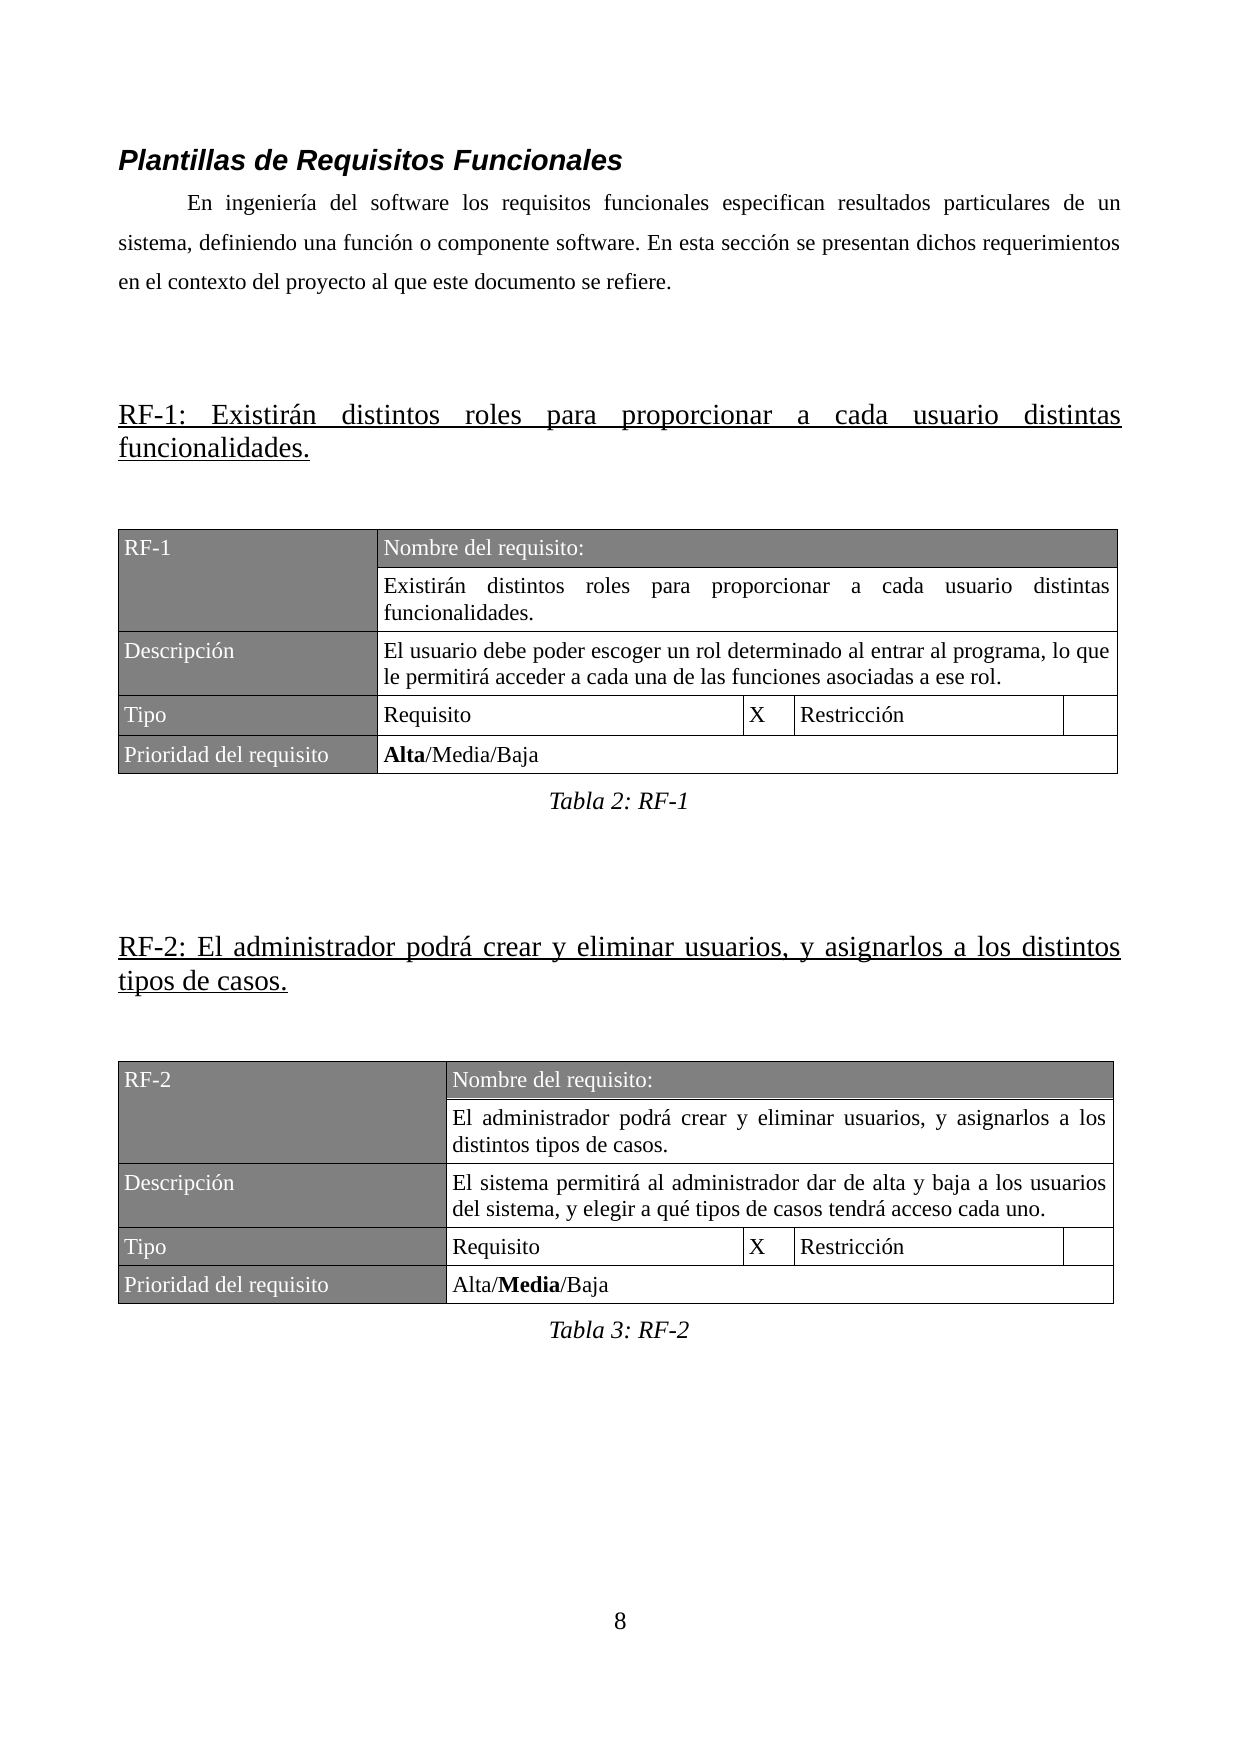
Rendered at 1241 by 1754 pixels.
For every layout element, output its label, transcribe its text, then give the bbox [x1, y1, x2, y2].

table_cell Restricción [795, 1228, 1063, 1265]
table_header Nombre del requisito: [447, 1062, 1113, 1098]
table_cell [1064, 696, 1117, 735]
subtitle RF-2: El administrador podrá crear y eliminar usuarios, y asignarlos a los distintos tipos de casos. [118, 929, 1122, 996]
table_header RF-2 [119, 1062, 446, 1163]
table_cell Tipo [119, 1228, 446, 1265]
table_cell El administrador podrá crear y eliminar usuarios, y asignarlos a los distintos tipos de casos. [447, 1100, 1113, 1163]
table_cell Alta/Media/Baja [378, 736, 1117, 773]
subtitle funcionalidades. [118, 428, 1122, 464]
table_cell Alta/Media/Baja [447, 1266, 1113, 1303]
table_cell El sistema permitirá al administrador dar de alta y baja a los usuarios del sistema, y elegir a qué tipos de casos tendrá acceso cada uno. [447, 1164, 1113, 1227]
table_cell X [744, 696, 794, 735]
table_cell X [744, 1228, 794, 1265]
table_header RF-1 [119, 530, 377, 631]
table_header Nombre del requisito: [378, 530, 1117, 567]
table_cell Existirán distintos roles para proporcionar a cada usuario distintas funcionalidades. [378, 568, 1117, 631]
table_cell [1064, 1228, 1113, 1265]
table_cell Requisito [378, 696, 743, 735]
subtitle RF-1: Existirán distintos roles para proporcionar a cada usuario distintas [118, 397, 1122, 426]
subtitle Plantillas de Requisitos Funcionales [118, 143, 1122, 177]
table_cell Descripción [119, 632, 377, 695]
table_cell Descripción [119, 1164, 446, 1227]
table_cell Tipo [119, 696, 377, 735]
text Tabla 3: RF-2 [118, 1315, 1122, 1344]
table_cell Prioridad del requisito [119, 736, 377, 773]
table_cell Prioridad del requisito [119, 1266, 446, 1303]
table_cell Requisito [447, 1228, 743, 1265]
table_cell El usuario debe poder escoger un rol determinado al entrar al programa, lo que le permitirá acceder a cada una de las funciones asociadas a ese rol. [378, 632, 1117, 695]
table_cell Restricción [795, 696, 1063, 735]
text Tabla 2: RF-1 [118, 786, 1122, 814]
text En ingeniería del software los requisitos funcionales especifican resultados particulares de un sistema, definiendo una función o componente software. En esta sección se presentan dichos requerimientos en el contexto del proyecto al que este documento se refiere. [118, 189, 1122, 294]
